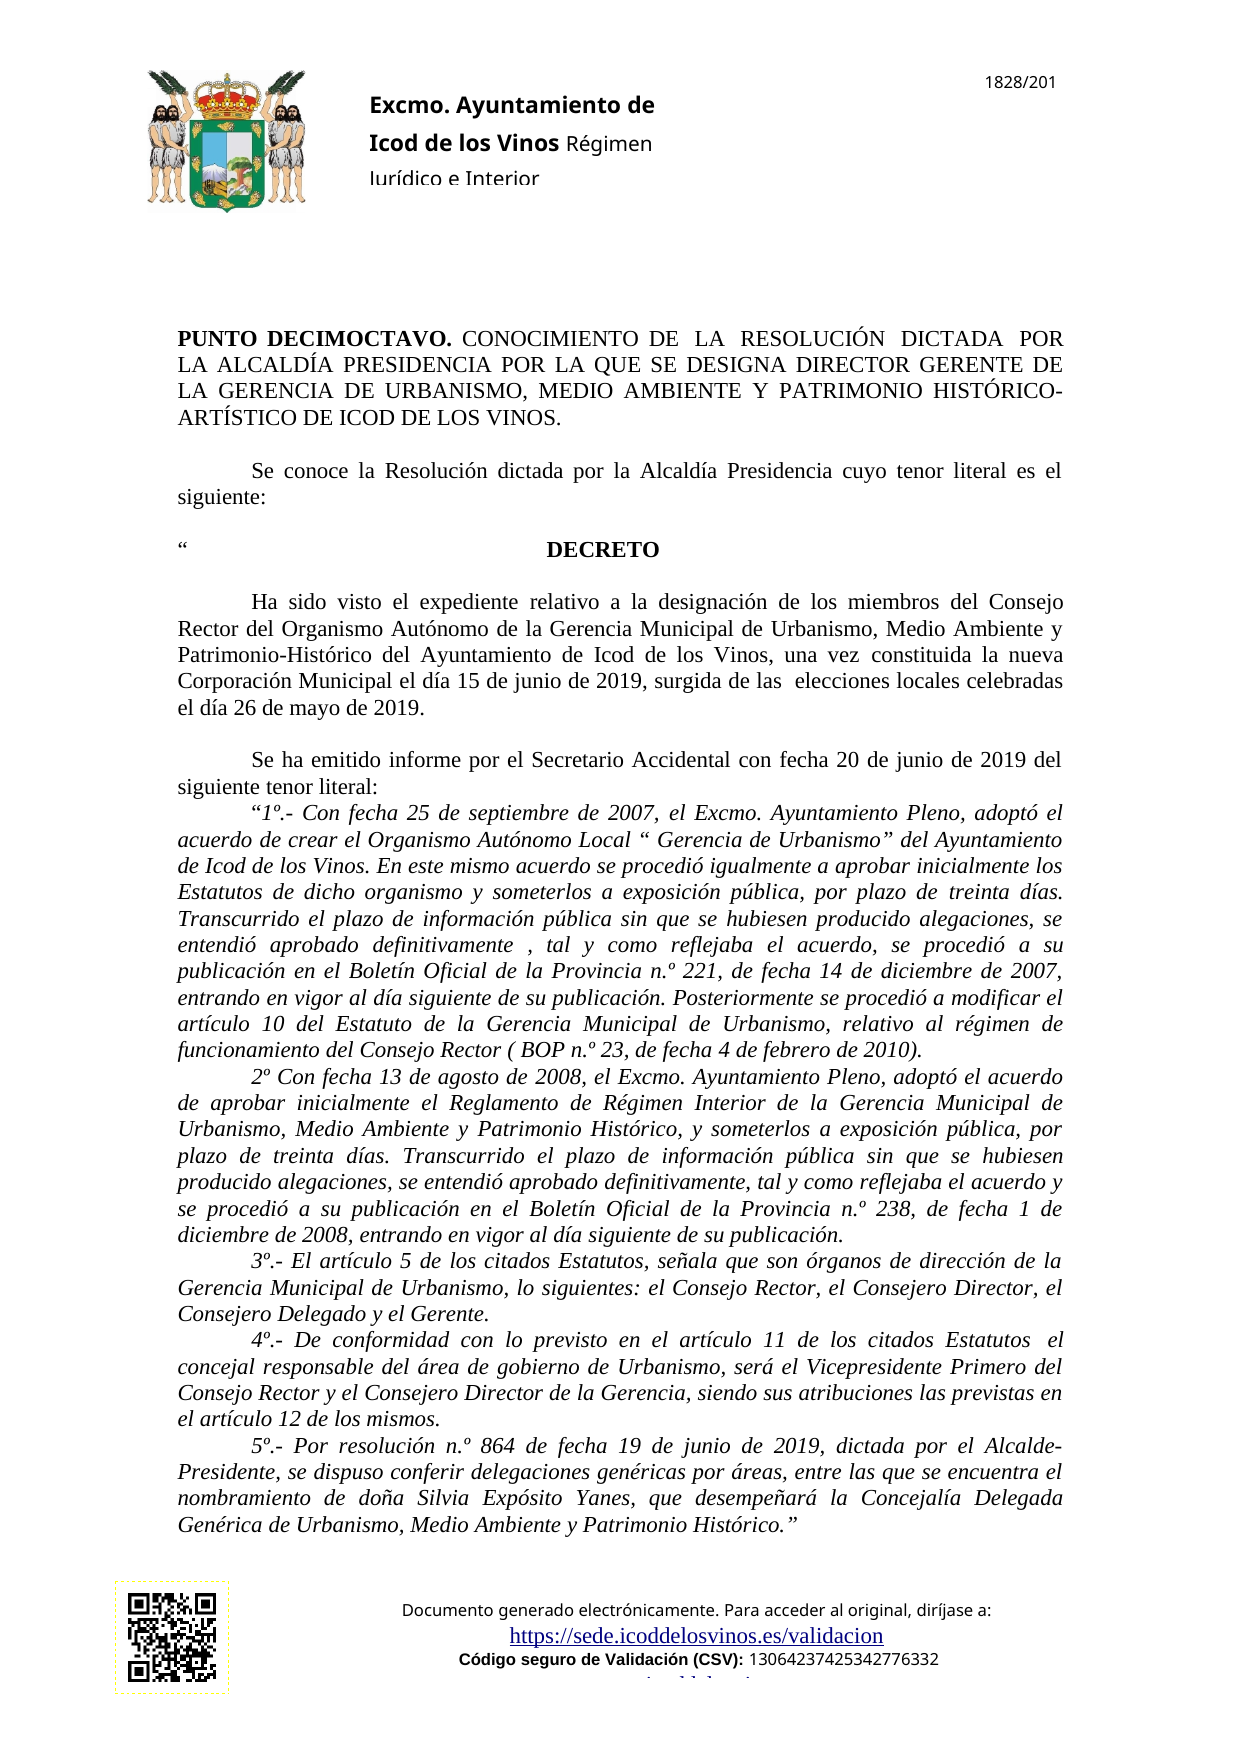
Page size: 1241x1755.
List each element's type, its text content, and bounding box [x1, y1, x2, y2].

text Ha sido visto el expediente relativo a la designación de los miembros del Consejo Rector del Organismo Autónomo de la Gerencia Municipal de Urbanismo, Medio Ambiente y Patrimonio-Histórico del Ayuntamiento de Icod de los Vinos, una vez constituida la nueva Corporación Municipal el día 15 de junio de 2019, surgida de las elecciones locales celebradas el día 26 de mayo de 2019. [177, 588, 1064, 720]
text PUNTO DECIMOCTAVO. CONOCIMIENTO DE LA RESOLUCIÓN DICTADA POR LA ALCALDÍA PRESIDENCIA POR LA QUE SE DESIGNA DIRECTOR GERENTE DE LA GERENCIA DE URBANISMO, MEDIO AMBIENTE Y PATRIMONIO HISTÓRICO- ARTÍSTICO DE ICOD DE LOS VINOS. [177, 325, 1064, 430]
text 2º Con fecha 13 de agosto de 2008, el Excmo. Ayuntamiento Pleno, adoptó el acuerdo de aprobar inicialmente el Reglamento de Régimen Interior de la Gerencia Municipal de Urbanismo, Medio Ambiente y Patrimonio Histórico, y someterlos a exposición pública, por plazo de treinta días. Transcurrido el plazo de información pública sin que se hubiesen producido alegaciones, se entendió aprobado definitivamente, tal y como reflejaba el acuerdo y se procedió a su publicación en el Boletín Oficial de la Provincia n.º 238, de fecha 1 de diciembre de 2008, entrando en vigor al día siguiente de su publicación. [177, 1063, 1064, 1247]
text 5º.- Por resolución n.º 864 de fecha 19 de junio de 2019, dictada por el Alcalde- Presidente, se dispuso conferir delegaciones genéricas por áreas, entre las que se encuentra el nombramiento de doña Silvia Expósito Yanes, que desempeñará la Concejalía Delegada Genérica de Urbanismo, Medio Ambiente y Patrimonio Histórico.” [177, 1432, 1064, 1537]
picture [128, 1593, 216, 1682]
text Se ha emitido informe por el Secretario Accidental con fecha 20 de junio de 2019 del siguiente tenor literal: [177, 747, 1064, 799]
picture [147, 70, 306, 213]
text 4º.- De conformidad con lo previsto en el artículo 11 de los citados Estatutos el concejal responsable del área de gobierno de Urbanismo, será el Vicepresidente Primero del Consejo Rector y el Consejero Director de la Gerencia, siendo sus atribuciones las previstas en el artículo 12 de los mismos. [177, 1326, 1064, 1432]
text 3º.- El artículo 5 de los citados Estatutos, señala que son órganos de dirección de la Gerencia Municipal de Urbanismo, lo siguientes: el Consejo Rector, el Consejero Director, el Consejero Delegado y el Gerente. [177, 1247, 1064, 1326]
text “ DECRETO [177, 536, 1197, 562]
text Se conoce la Resolución dictada por la Alcaldía Presidencia cuyo tenor literal es el siguiente: [177, 457, 1064, 509]
text “1º.- Con fecha 25 de septiembre de 2007, el Excmo. Ayuntamiento Pleno, adoptó el acuerdo de crear el Organismo Autónomo Local “ Gerencia de Urbanismo” del Ayuntamiento de Icod de los Vinos. En este mismo acuerdo se procedió igualmente a aprobar inicialmente los Estatutos de dicho organismo y someterlos a exposición pública, por plazo de treinta días. Transcurrido el plazo de información pública sin que se hubiesen producido alegaciones, se entendió aprobado definitivamente , tal y como reflejaba el acuerdo, se procedió a su publicación en el Boletín Oficial de la Provincia n.º 221, de fecha 14 de diciembre de 2007, entrando en vigor al día siguiente de su publicación. Posteriormente se procedió a modificar el artículo 10 del Estatuto de la Gerencia Municipal de Urbanismo, relativo al régimen de funcionamiento del Consejo Rector ( BOP n.º 23, de fecha 4 de febrero de 2010). [177, 799, 1064, 1063]
